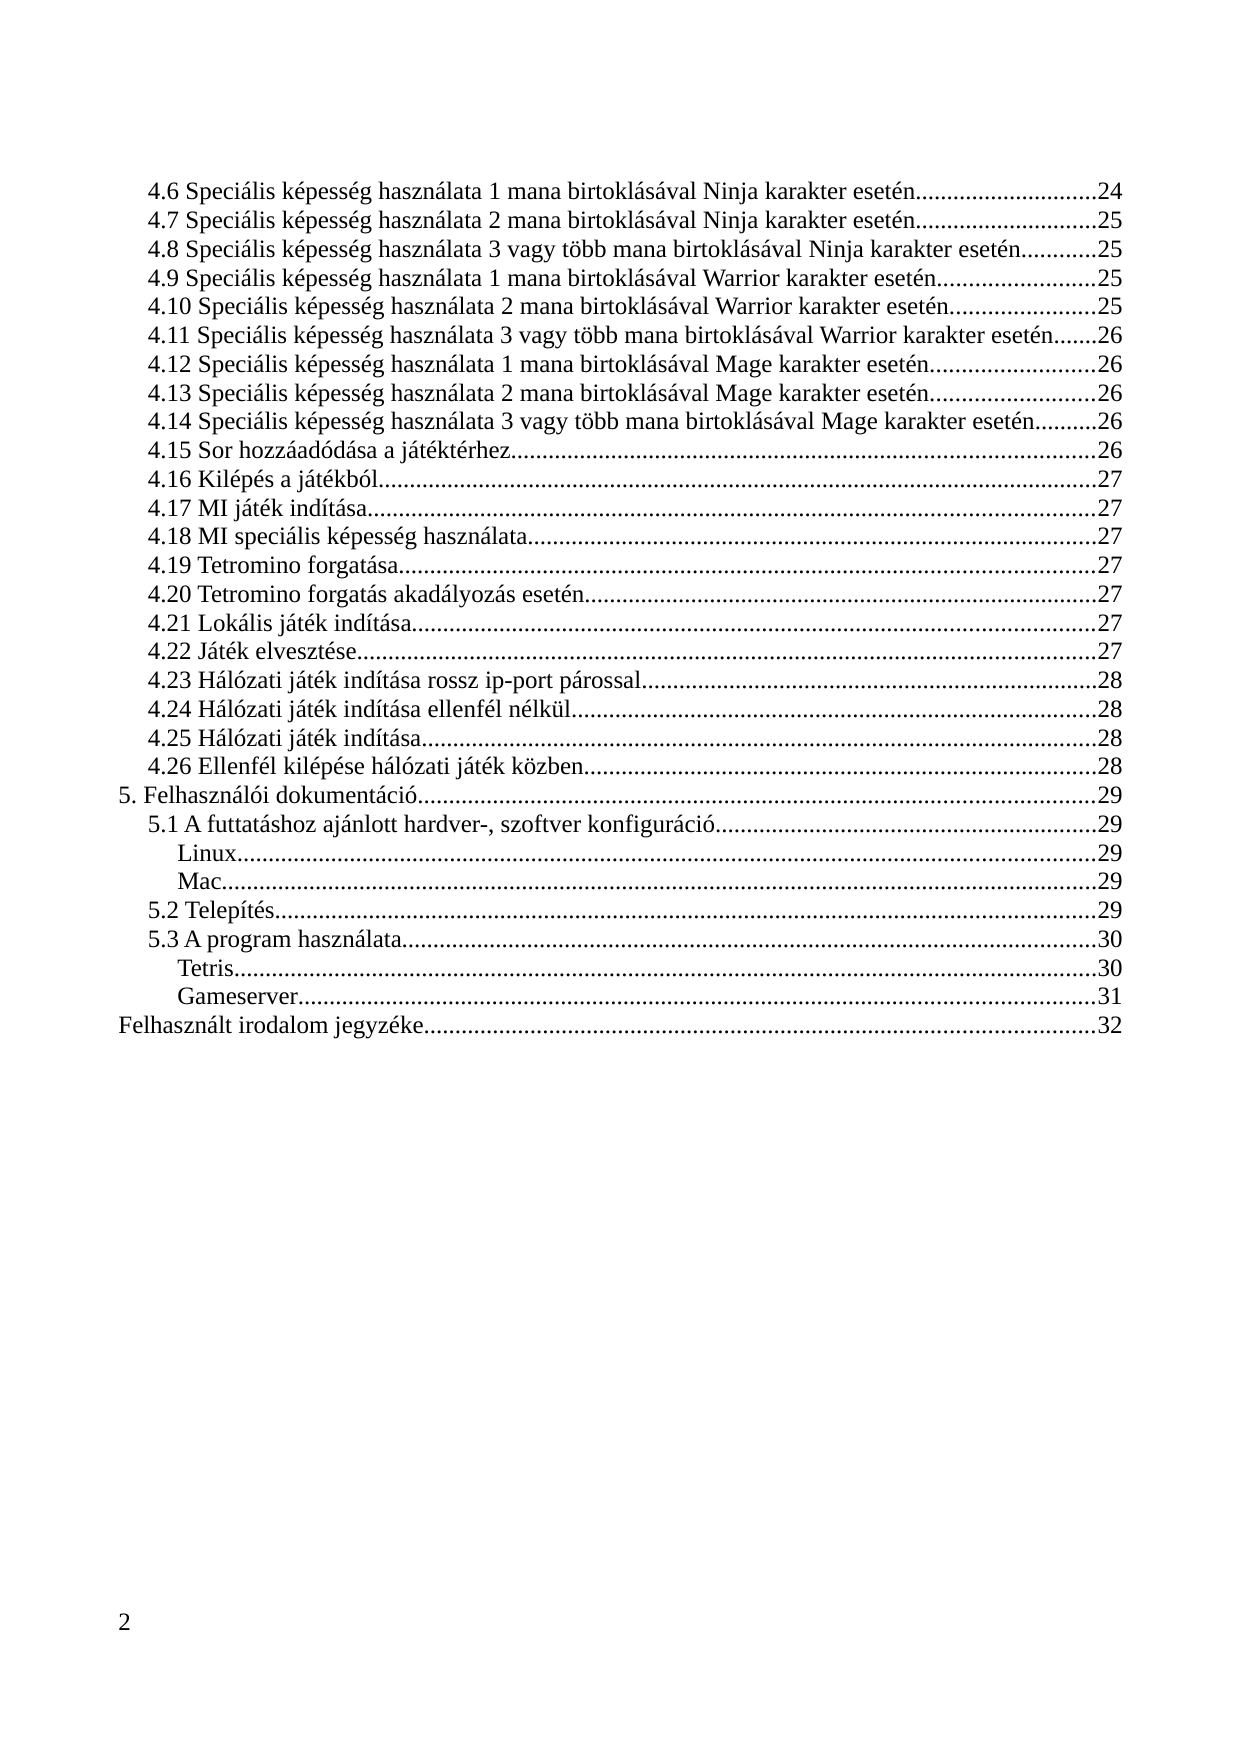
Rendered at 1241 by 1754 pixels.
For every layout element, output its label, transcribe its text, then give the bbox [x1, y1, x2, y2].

text 5.3 A program használata 30 [148, 924, 1122, 953]
text 5. Felhasználói dokumentáció 29 [118, 780, 1122, 809]
text 4.9 Speciális képesség használata 1 mana birtoklásával Warrior karakter esetén 25 [148, 263, 1122, 291]
text 4.11 Speciális képesség használata 3 vagy több mana birtoklásával Warrior karakter esetén 26 [148, 320, 1122, 349]
text 4.19 Tetromino forgatása 27 [148, 550, 1122, 579]
text 4.7 Speciális képesség használata 2 mana birtoklásával Ninja karakter esetén 25 [148, 205, 1122, 234]
text Linux 29 [177, 838, 1122, 866]
text Tetris 30 [177, 953, 1122, 981]
text 4.14 Speciális képesség használata 3 vagy több mana birtoklásával Mage karakter esetén 26 [148, 406, 1122, 435]
text 4.25 Hálózati játék indítása 28 [148, 723, 1122, 751]
text 4.10 Speciális képesség használata 2 mana birtoklásával Warrior karakter esetén 25 [148, 291, 1122, 320]
text 4.17 MI játék indítása 27 [148, 493, 1122, 521]
text 4.12 Speciális képesség használata 1 mana birtoklásával Mage karakter esetén 26 [148, 349, 1122, 378]
text 4.18 MI speciális képesség használata 27 [148, 521, 1122, 550]
text Mac 29 [177, 866, 1122, 895]
text 4.21 Lokális játék indítása 27 [148, 608, 1122, 636]
text 4.24 Hálózati játék indítása ellenfél nélkül 28 [148, 694, 1122, 723]
text 4.26 Ellenfél kilépése hálózati játék közben 28 [148, 751, 1122, 780]
text Gameserver 31 [177, 981, 1122, 1010]
text 4.13 Speciális képesség használata 2 mana birtoklásával Mage karakter esetén 26 [148, 378, 1122, 406]
text 4.22 Játék elvesztése 27 [148, 636, 1122, 665]
text 4.20 Tetromino forgatás akadályozás esetén 27 [148, 579, 1122, 608]
text 5.2 Telepítés 29 [148, 895, 1122, 924]
text 4.6 Speciális képesség használata 1 mana birtoklásával Ninja karakter esetén 24 [148, 176, 1122, 205]
text 4.23 Hálózati játék indítása rossz ip-port párossal 28 [148, 665, 1122, 694]
text Felhasznált irodalom jegyzéke 32 [118, 1010, 1122, 1039]
text 4.15 Sor hozzáadódása a játéktérhez 26 [148, 435, 1122, 464]
text 5.1 A futtatáshoz ajánlott hardver-, szoftver konfiguráció 29 [148, 809, 1122, 838]
text 4.8 Speciális képesség használata 3 vagy több mana birtoklásával Ninja karakter esetén 25 [148, 234, 1122, 263]
text 4.16 Kilépés a játékból 27 [148, 464, 1122, 493]
